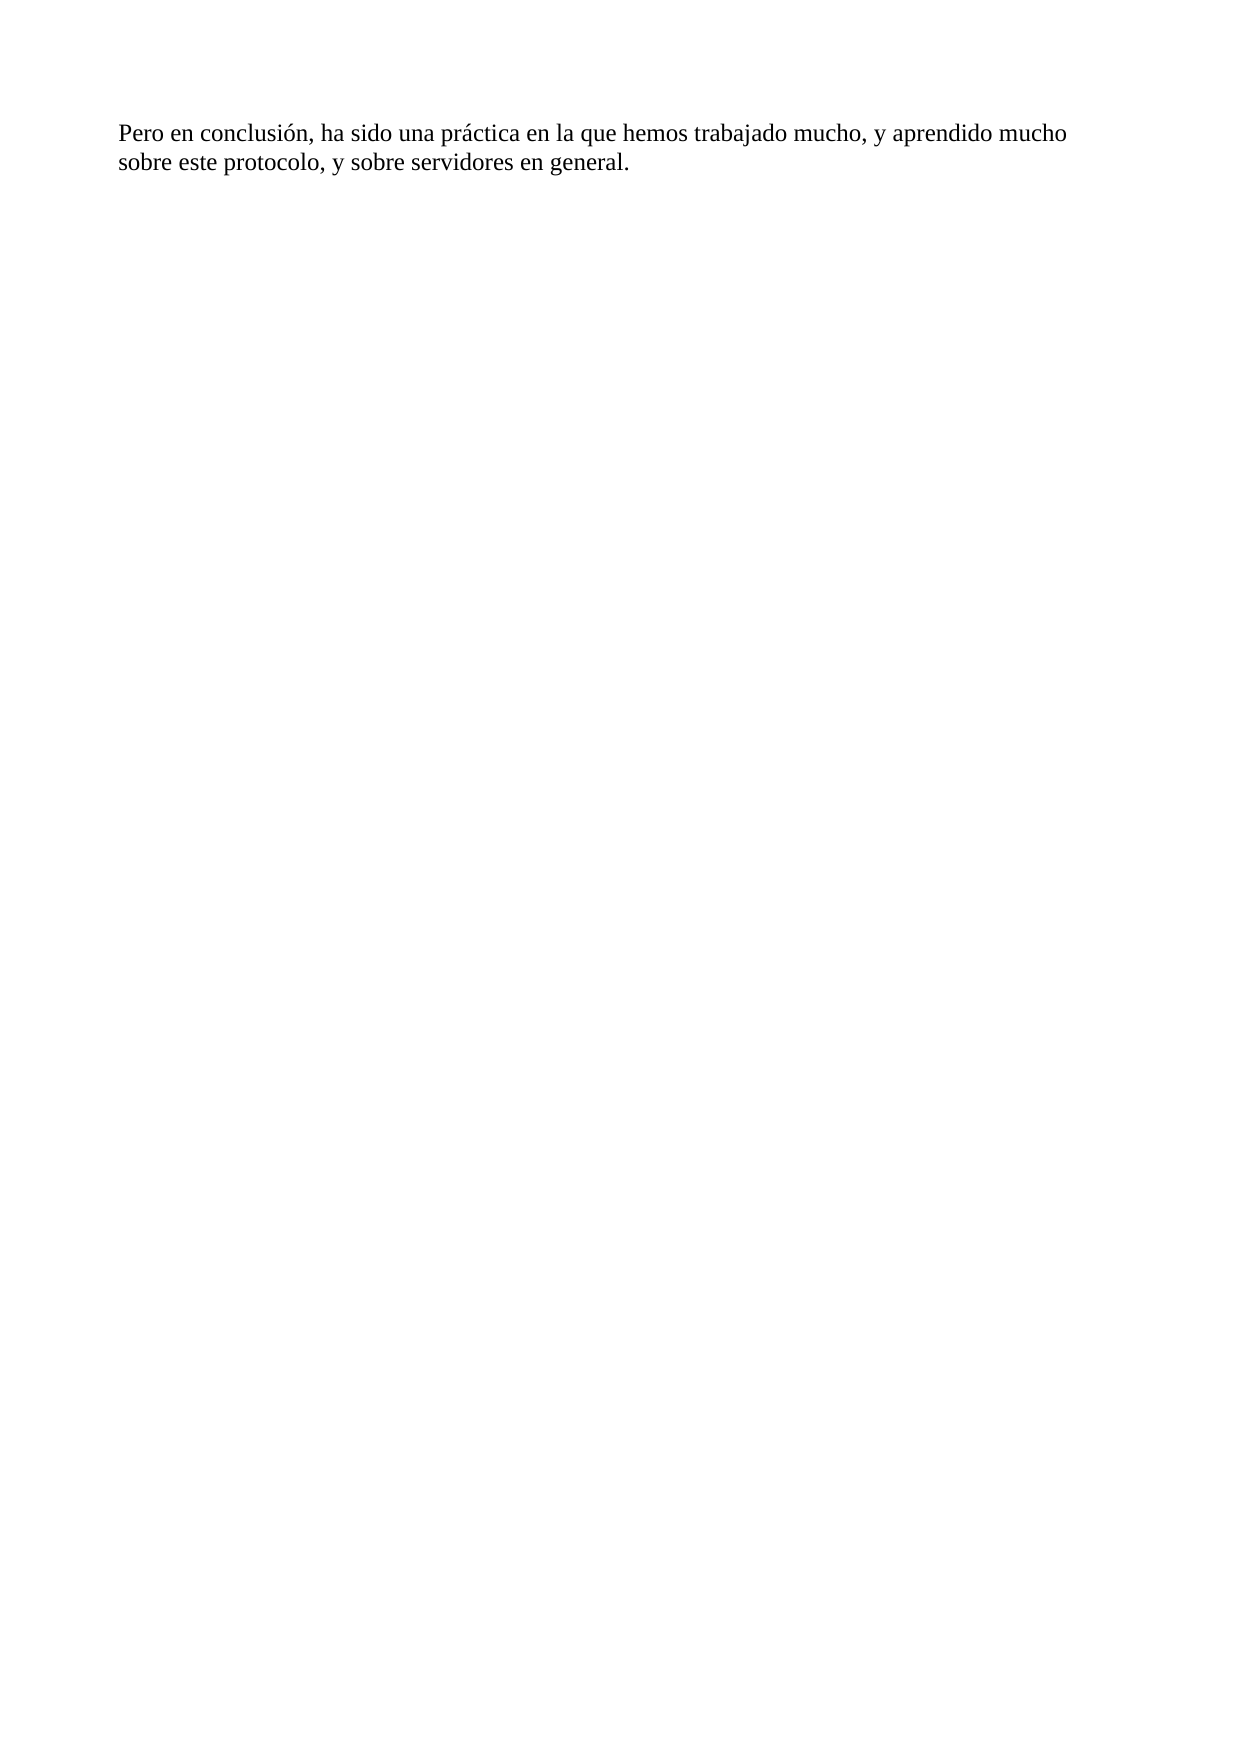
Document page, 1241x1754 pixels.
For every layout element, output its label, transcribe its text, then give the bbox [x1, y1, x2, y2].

text Pero en conclusión, ha sido una práctica en la que hemos trabajado mucho, y aprendido mucho sobre este protocolo, y sobre servidores en general. [118, 118, 1122, 176]
